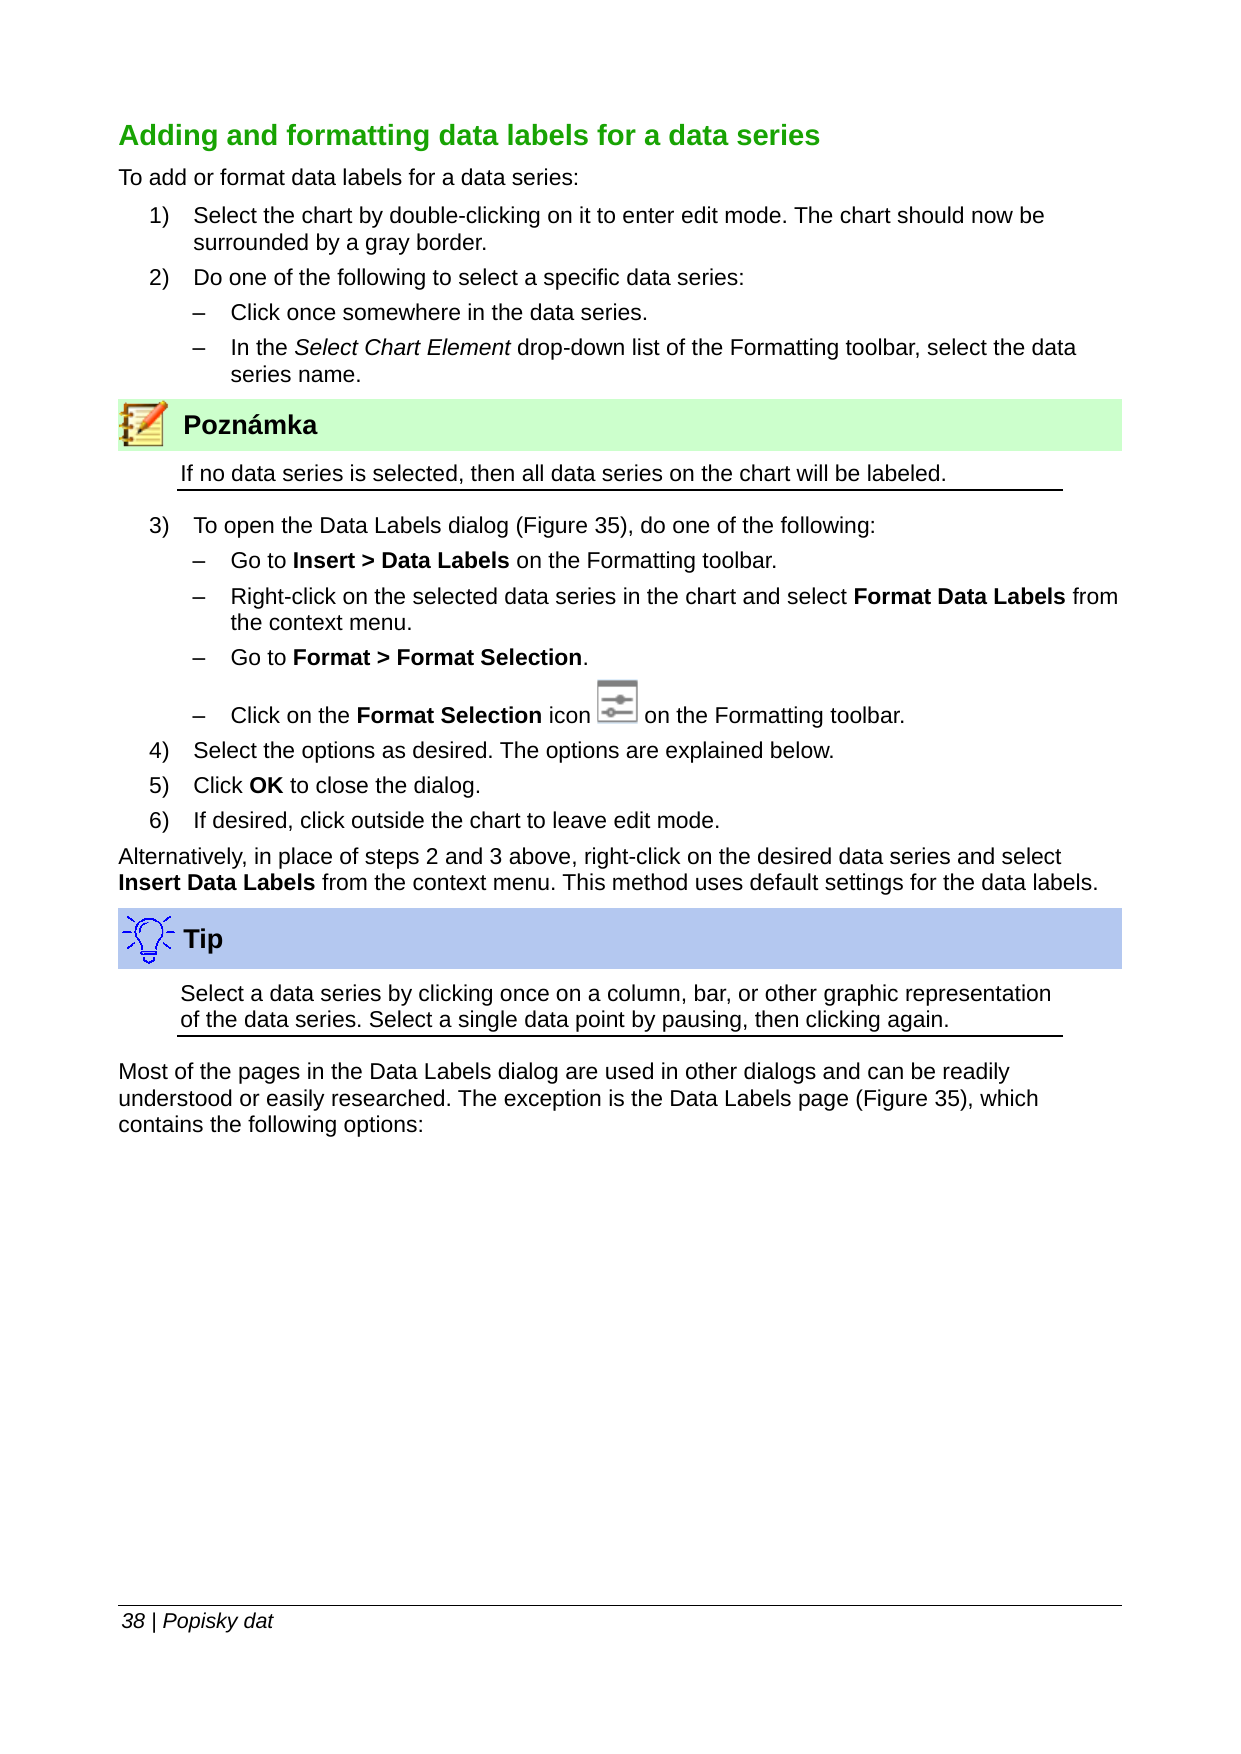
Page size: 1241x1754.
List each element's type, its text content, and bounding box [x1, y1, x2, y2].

list In the Select Chart Element drop-down list of the Formatting toolbar, select the data series name. [192, 334, 1122, 387]
subtitle Adding and formatting data labels for a data series [118, 118, 1122, 152]
list Go to Format > Format Selection. [192, 644, 1122, 671]
list Go to Insert > Data Labels on the Formatting toolbar. [192, 547, 1122, 574]
list Right-click on the selected data series in the chart and select Format Data Labels from the context menu. [192, 583, 1122, 635]
list Select the chart by double-clicking on it to enter edit mode. The chart should now be surrounded by a gray border. [169, 202, 1122, 255]
list Do one of the following to select a specific data series: [169, 264, 1122, 290]
list To add or format data labels for a data series: [118, 163, 1122, 190]
text If no data series is selected, then all data series on the chart will be labeled. [177, 457, 1063, 489]
list Click OK to close the dialog. [169, 772, 1122, 798]
list Click once somewhere in the data series. [192, 299, 1122, 325]
text Alternatively, in place of steps 2 and 3 above, right-click on the desired data series and select Insert Data Labels from the context menu. This method uses default settings for the data labels. [118, 843, 1122, 895]
subtitle Poznámka [118, 399, 1122, 451]
text Select a data series by clicking once on a column, bar, or other graphic representation of the data series. Select a single data point by pausing, then clicking again. [177, 976, 1063, 1035]
list If desired, click outside the chart to leave edit mode. [169, 807, 1122, 834]
picture [597, 679, 638, 724]
list To open the Data Labels dialog (Figure 35), do one of the following: [169, 512, 1122, 539]
subtitle Tip [118, 908, 1122, 969]
picture [119, 908, 179, 968]
picture [119, 399, 170, 450]
text Most of the pages in the Data Labels dialog are used in other dialogs and can be readily understood or easily researched. The exception is the Data Labels page (Figure 35), which contains the following options: [118, 1058, 1122, 1137]
list Click on the Format Selection icon on the Formatting toolbar. [192, 679, 1122, 728]
list Select the options as desired. The options are explained below. [169, 737, 1122, 763]
